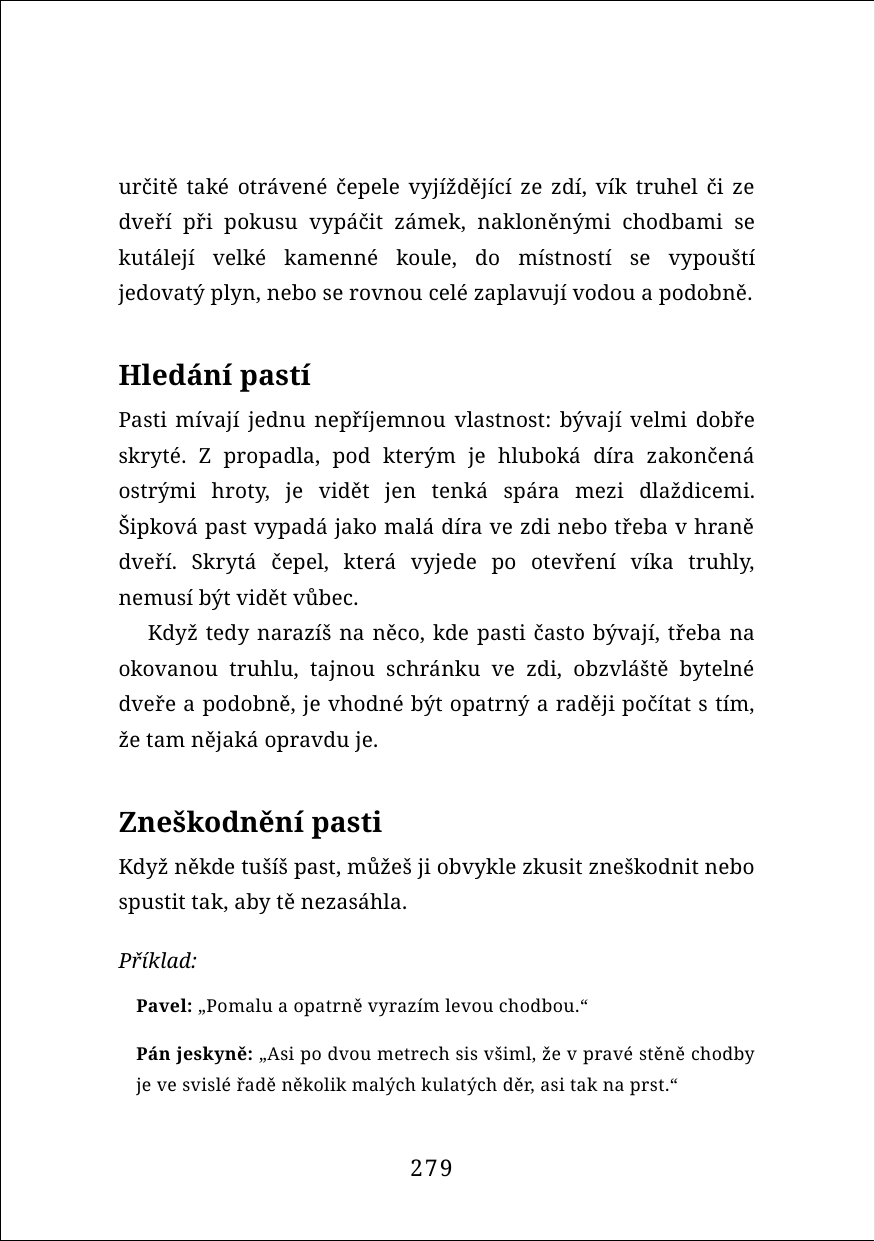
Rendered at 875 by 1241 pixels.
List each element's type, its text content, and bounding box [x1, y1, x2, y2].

text Pasti mívají jednu nepříjemnou vlastnost: bývají velmi dobře skryté. Z propadla, pod kterým je hluboká díra zakončená ostrými hroty, je vidět jen tenká spára mezi dlaždicemi. Šipková past vypadá jako malá díra ve zdi nebo třeba v hraně dveří. Skrytá čepel, která vyjede po otevření víka truhly, nemusí být vidět vůbec. Když tedy narazíš na něco, kde pasti často bývají, třeba na okovanou truhlu, tajnou schránku ve zdi, obzvláště bytelné dveře a podobně, je vhodné být opatrný a raději počítat s tím, že tam nějaká opravdu je. [118, 405, 756, 753]
text Pavel: „Pomalu a opatrně vyrazím levou chodbou.“ [136, 994, 756, 1018]
subtitle Hledání pastí [118, 355, 756, 393]
text Příklad: [118, 947, 756, 975]
text určitě také otrávené čepele vyjíždějící ze zdí, vík truhel či ze dveří při pokusu vypáčit zámek, nakloněnými chodbami se kutálejí velké kamenné koule, do místností se vypouští jedovatý plyn, nebo se rovnou celé zaplavují vodou a podobně. [118, 172, 756, 307]
text Pán jeskyně: „Asi po dvou metrech sis všiml, že v pravé stěně chodby je ve svislé řadě několik malých kulatých děr, asi tak na prst.“ [136, 1042, 756, 1096]
subtitle Zneškodnění pasti [118, 802, 756, 840]
text Když někde tušíš past, můžeš ji obvykle zkusit zneškodnit nebo spustit tak, aby tě nezasáhla. [118, 852, 756, 916]
